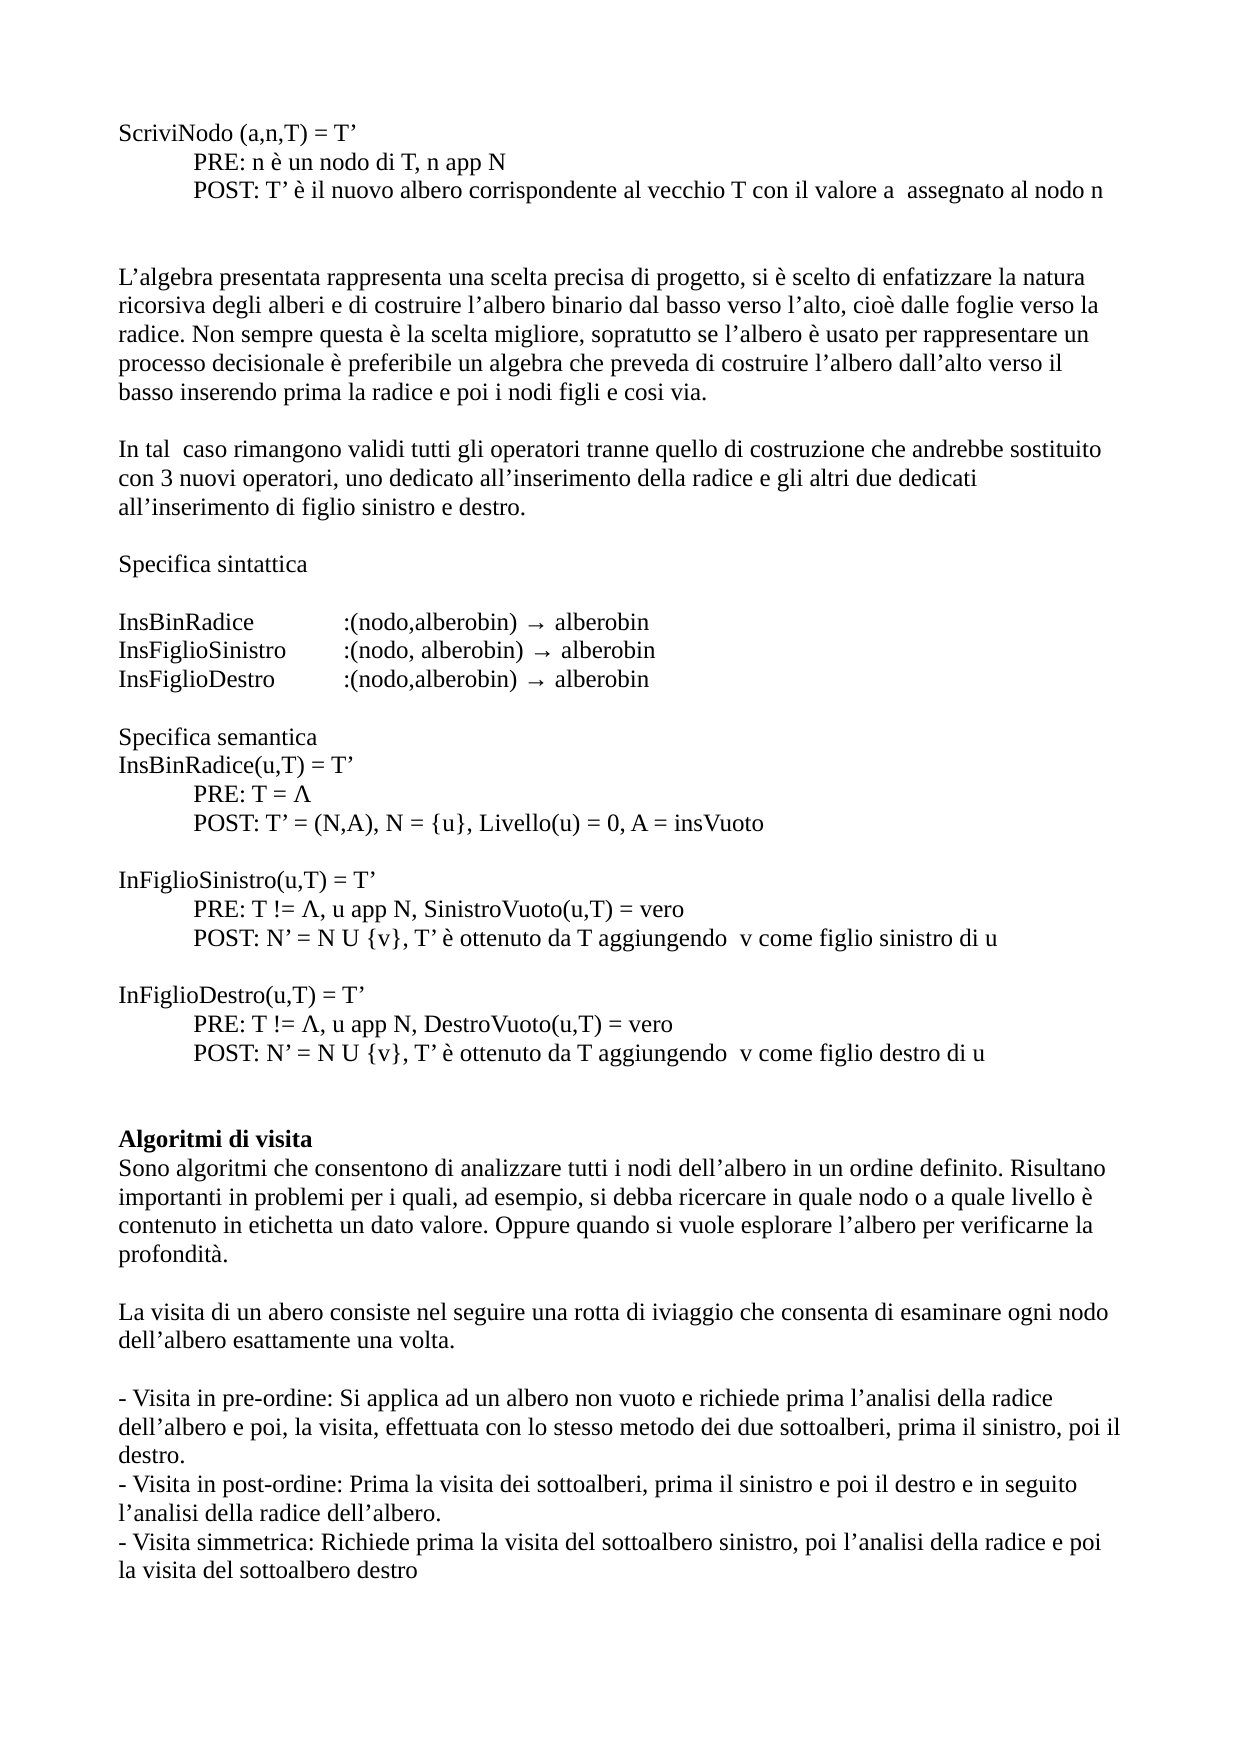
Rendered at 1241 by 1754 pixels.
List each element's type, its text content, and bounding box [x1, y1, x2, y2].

text Specifica sintattica [118, 549, 1122, 578]
text - Visita in pre-ordine: Si applica ad un albero non vuoto e richiede prima l’analisi della radice dell’albero e poi, la visita, effettuata con lo stesso metodo dei due sottoalberi, prima il sinistro, poi il destro. [118, 1383, 1122, 1469]
text POST: N’ = N U {v}, T’ è ottenuto da T aggiungendo v come figlio sinistro di u [118, 923, 1122, 952]
text InFiglioDestro(u,T) = T’ [118, 981, 1122, 1009]
text L’algebra presentata rappresenta una scelta precisa di progetto, si è scelto di enfatizzare la natura ricorsiva degli alberi e di costruire l’albero binario dal basso verso l’alto, cioè dalle foglie verso la radice. Non sempre questa è la scelta migliore, sopratutto se l’albero è usato per rappresentare un processo decisionale è preferibile un algebra che preveda di costruire l’albero dall’alto verso il basso inserendo prima la radice e poi i nodi figli e cosi via. [118, 262, 1122, 406]
text La visita di un abero consiste nel seguire una rotta di iviaggio che consenta di esaminare ogni nodo dell’albero esattamente una volta. [118, 1297, 1122, 1354]
text InsBinRadice :(nodo,alberobin) → alberobin [118, 607, 1122, 636]
text POST: N’ = N U {v}, T’ è ottenuto da T aggiungendo v come figlio destro di u [118, 1038, 1122, 1067]
text PRE: T != Λ, u app N, DestroVuoto(u,T) = vero [118, 1009, 1122, 1038]
text POST: T’ = (N,A), N = {u}, Livello(u) = 0, A = insVuoto [118, 808, 1122, 837]
text In tal caso rimangono validi tutti gli operatori tranne quello di costruzione che andrebbe sostituito con 3 nuovi operatori, uno dedicato all’inserimento della radice e gli altri due dedicati all’inserimento di figlio sinistro e destro. [118, 434, 1122, 521]
text InsFiglioDestro :(nodo,alberobin) → alberobin [118, 664, 1122, 693]
text PRE: T = Λ [118, 779, 1122, 808]
text - Visita simmetrica: Richiede prima la visita del sottoalbero sinistro, poi l’analisi della radice e poi la visita del sottoalbero destro [118, 1527, 1122, 1584]
text - Visita in post-ordine: Prima la visita dei sottoalberi, prima il sinistro e poi il destro e in seguito l’analisi della radice dell’albero. [118, 1469, 1122, 1527]
text ScriviNodo (a,n,T) = T’ [118, 118, 1122, 147]
text Sono algoritmi che consentono di analizzare tutti i nodi dell’albero in un ordine definito. Risultano importanti in problemi per i quali, ad esempio, si debba ricercare in quale nodo o a quale livello è contenuto in etichetta un dato valore. Oppure quando si vuole esplorare l’albero per verificarne la profondità. [118, 1153, 1122, 1268]
text Specifica semantica [118, 722, 1122, 751]
text PRE: T != Λ, u app N, SinistroVuoto(u,T) = vero [118, 894, 1122, 923]
text PRE: n è un nodo di T, n app N [118, 147, 1122, 176]
text InsBinRadice(u,T) = T’ [118, 751, 1122, 779]
text Algoritmi di visita [118, 1124, 1122, 1153]
text POST: T’ è il nuovo albero corrispondente al vecchio T con il valore a assegnato al nodo n [118, 176, 1122, 204]
text InFiglioSinistro(u,T) = T’ [118, 866, 1122, 894]
text InsFiglioSinistro :(nodo, alberobin) → alberobin [118, 636, 1122, 664]
